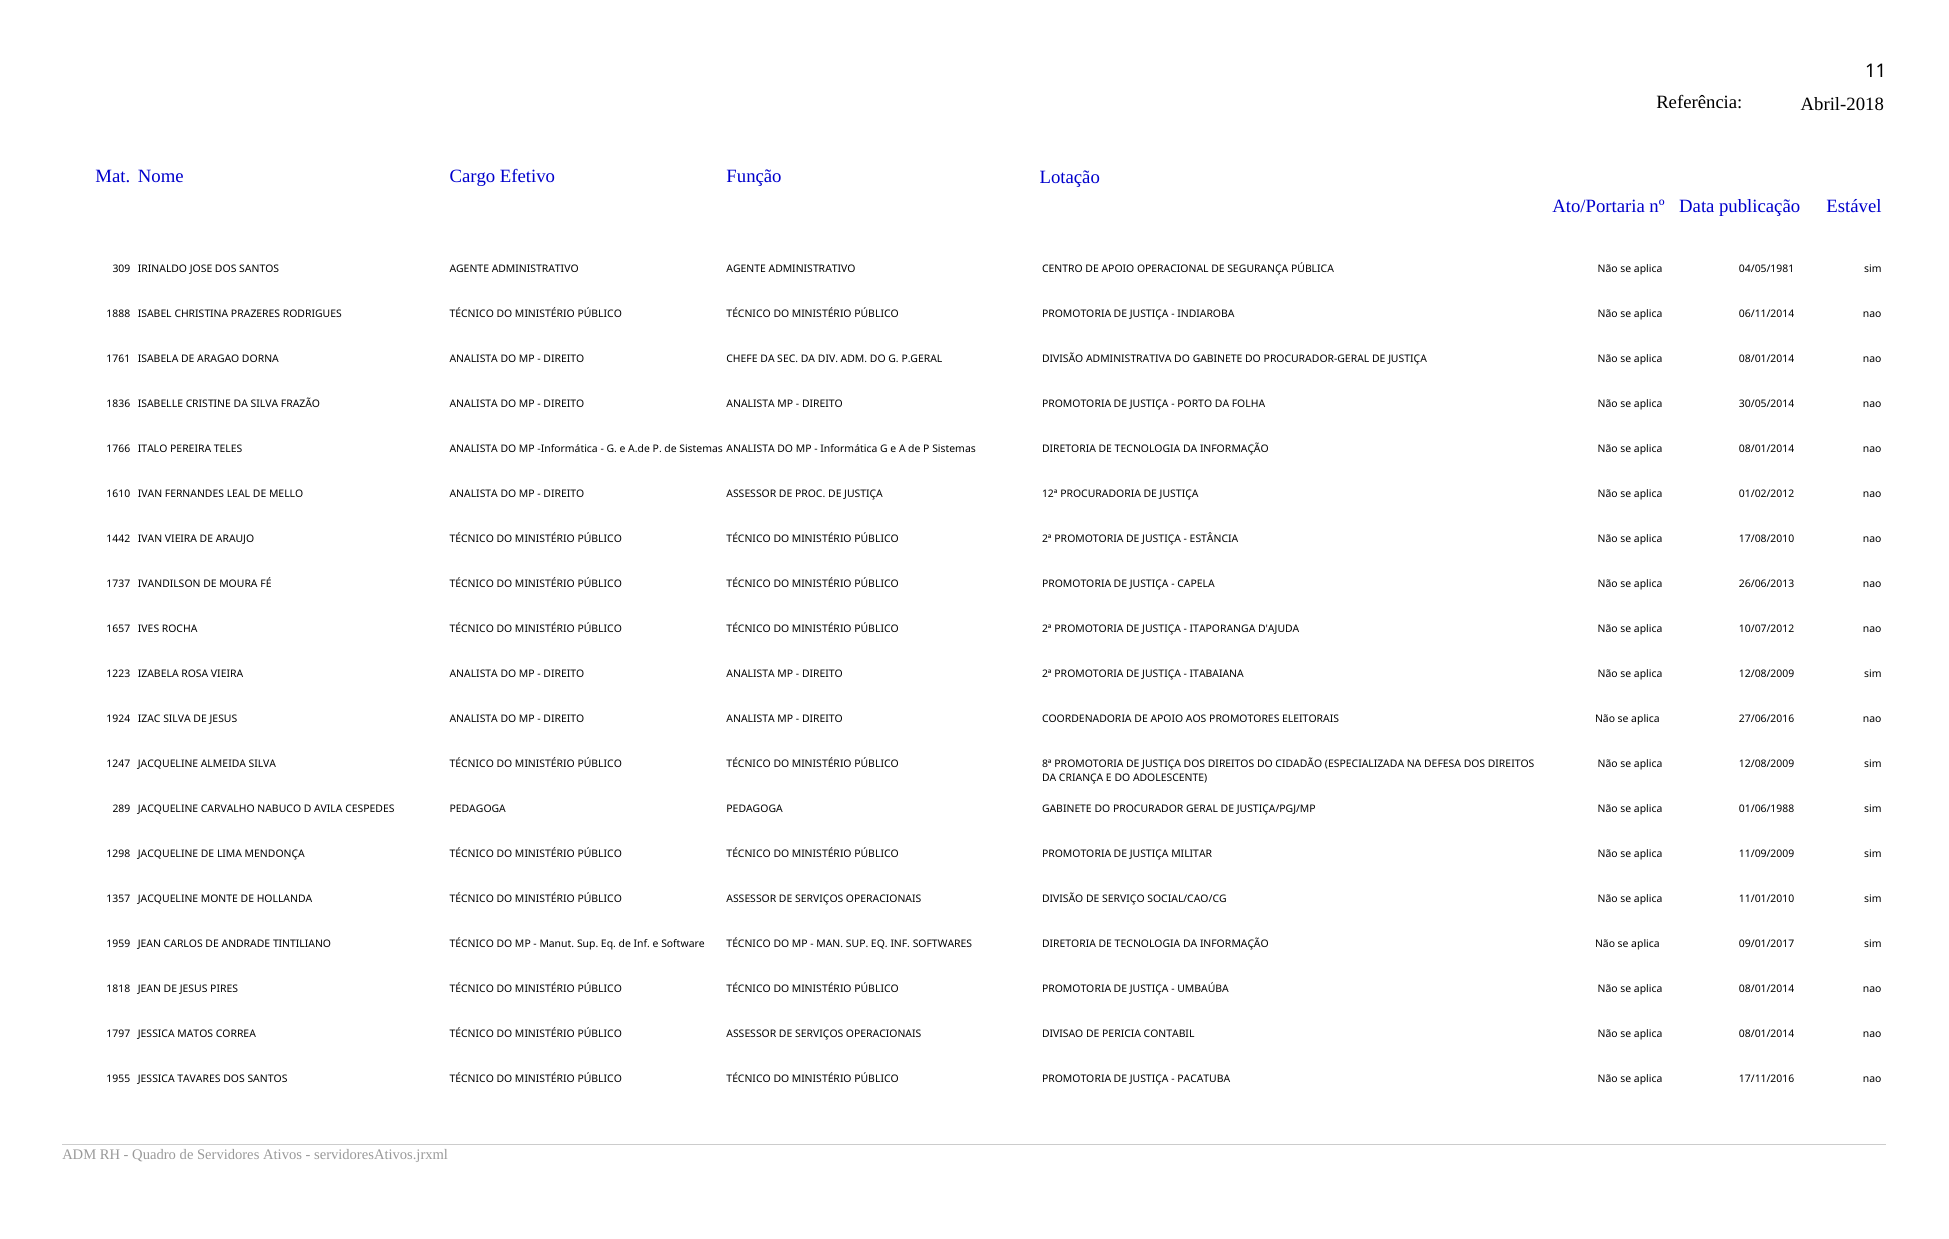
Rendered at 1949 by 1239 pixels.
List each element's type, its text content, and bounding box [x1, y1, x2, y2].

table_cell TÉCNICO DO MINISTÉRIO PÚBLICO [726, 531, 1030, 576]
table_cell Não se aplica [1547, 441, 1662, 486]
table_cell sim [1803, 666, 1881, 711]
table_cell [1030, 621, 1042, 666]
table_cell [1881, 711, 1948, 756]
table_cell [1881, 1071, 1948, 1116]
table_cell [0, 441, 68, 486]
table_cell [0, 1116, 1948, 1144]
table_cell Não se aplica [1547, 846, 1662, 891]
table_cell [1794, 936, 1803, 981]
table_cell TÉCNICO DO MINISTÉRIO PÚBLICO [726, 621, 1030, 666]
table_cell PROMOTORIA DE JUSTIÇA MILITAR [1042, 846, 1538, 891]
table_cell [1538, 576, 1547, 621]
table_cell ISABELA DE ARAGAO DORNA [138, 351, 443, 396]
table_cell [1794, 711, 1803, 756]
table_cell [443, 621, 449, 666]
table_cell ISABEL CHRISTINA PRAZERES RODRIGUES [138, 306, 443, 351]
table_cell TÉCNICO DO MINISTÉRIO PÚBLICO [726, 846, 1030, 891]
table_cell [0, 576, 68, 621]
table_cell Não se aplica [1547, 261, 1662, 306]
table_cell [1881, 891, 1948, 936]
table_cell ANALISTA DO MP - DIREITO [449, 486, 723, 531]
table_cell [1030, 531, 1042, 576]
table_cell [443, 936, 449, 981]
table_cell [1538, 441, 1547, 486]
table_cell nao [1803, 531, 1881, 576]
table_cell [684, 196, 726, 225]
table_cell [1538, 621, 1547, 666]
table_cell [130, 306, 138, 351]
table_cell JACQUELINE MONTE DE HOLLANDA [138, 891, 443, 936]
table_cell [1794, 351, 1803, 396]
table_cell TÉCNICO DO MINISTÉRIO PÚBLICO [726, 756, 1030, 801]
table_cell [1794, 486, 1803, 531]
table_cell TÉCNICO DO MINISTÉRIO PÚBLICO [449, 981, 723, 1026]
table_cell 1357 [68, 891, 130, 936]
table_cell nao [1803, 1071, 1881, 1116]
table_cell [1538, 891, 1547, 936]
table_header Nome [138, 165, 203, 195]
table_cell 1818 [68, 981, 130, 1026]
table_cell AGENTE ADMINISTRATIVO [726, 261, 1030, 306]
table_cell JEAN DE JESUS PIRES [138, 981, 443, 1026]
table_cell [130, 1026, 138, 1071]
table_cell DIVISÃO DE SERVIÇO SOCIAL/CAO/CG [1042, 891, 1538, 936]
table_cell TÉCNICO DO MINISTÉRIO PÚBLICO [449, 621, 723, 666]
table_cell [0, 244, 1948, 253]
table_cell [1030, 711, 1042, 756]
table_cell [1881, 801, 1948, 846]
table_cell JESSICA TAVARES DOS SANTOS [138, 1071, 443, 1116]
table_cell [684, 166, 726, 195]
table_cell ANALISTA DO MP - Informática G e A de P Sistemas [726, 441, 1030, 486]
table_cell [1881, 531, 1948, 576]
table_cell 09/01/2017 [1662, 936, 1794, 981]
table_cell [130, 196, 138, 225]
table_cell [130, 666, 138, 711]
table_cell 12/08/2009 [1662, 666, 1794, 711]
table_cell nao [1803, 351, 1881, 396]
table_cell [1794, 576, 1803, 621]
table_header [1803, 165, 1881, 195]
table_cell Não se aplica [1547, 801, 1662, 846]
table_cell GABINETE DO PROCURADOR GERAL DE JUSTIÇA/PGJ/MP [1042, 801, 1538, 846]
table_cell [1030, 1071, 1042, 1116]
table_cell [0, 1071, 68, 1116]
table_cell IVAN FERNANDES LEAL DE MELLO [138, 486, 443, 531]
table_cell [0, 351, 68, 396]
table_cell Ato/Portaria nº [1529, 195, 1664, 225]
table_cell [130, 576, 138, 621]
table_header [1529, 165, 1664, 195]
table_cell sim [1803, 891, 1881, 936]
table_cell nao [1803, 1026, 1881, 1071]
table_cell [1030, 756, 1042, 801]
table_cell AGENTE ADMINISTRATIVO [449, 261, 723, 306]
table_cell 01/02/2012 [1662, 486, 1794, 531]
table_cell JACQUELINE ALMEIDA SILVA [138, 756, 443, 801]
table_cell [1030, 441, 1042, 486]
table_cell [443, 351, 449, 396]
table_cell sim [1803, 756, 1881, 801]
table_cell DIVISAO DE PERICIA CONTABIL [1042, 1026, 1538, 1071]
table_cell [130, 891, 138, 936]
table_cell 30/05/2014 [1662, 396, 1794, 441]
table_cell ANALISTA DO MP -Informática - G. e A.de P. de Sistemas [449, 441, 723, 486]
table_cell [1030, 306, 1042, 351]
table_cell [1030, 351, 1042, 396]
table_cell [1794, 261, 1803, 306]
table_cell Não se aplica [1547, 531, 1662, 576]
table_cell [0, 1144, 62, 1168]
table_cell [443, 1026, 449, 1071]
table_cell Não se aplica [1547, 981, 1662, 1026]
table_cell [1538, 531, 1547, 576]
table_cell nao [1803, 441, 1881, 486]
table_cell TÉCNICO DO MINISTÉRIO PÚBLICO [449, 1071, 723, 1116]
table_cell [1881, 261, 1948, 306]
table_cell IZABELA ROSA VIEIRA [138, 666, 443, 711]
table_cell PEDAGOGA [449, 801, 723, 846]
table_cell [443, 891, 449, 936]
table_cell [803, 196, 1039, 225]
table_cell [203, 196, 449, 225]
table_cell [138, 195, 203, 225]
table_cell [449, 195, 684, 225]
table_cell [443, 756, 449, 801]
table_cell [1030, 261, 1042, 306]
table_cell ASSESSOR DE SERVIÇOS OPERACIONAIS [726, 891, 1030, 936]
table_cell PEDAGOGA [726, 801, 1030, 846]
table_cell [130, 621, 138, 666]
table_cell [443, 396, 449, 441]
table_cell Estável [1803, 195, 1881, 225]
table_cell 06/11/2014 [1662, 306, 1794, 351]
table_cell TÉCNICO DO MINISTÉRIO PÚBLICO [449, 756, 723, 801]
table_cell [443, 306, 449, 351]
table_cell [1030, 936, 1042, 981]
table_cell TÉCNICO DO MINISTÉRIO PÚBLICO [449, 846, 723, 891]
table_cell PROMOTORIA DE JUSTIÇA - CAPELA [1042, 576, 1538, 621]
table_cell [1538, 351, 1547, 396]
table_cell 1797 [68, 1026, 130, 1071]
table_cell ASSESSOR DE SERVIÇOS OPERACIONAIS [726, 1026, 1030, 1071]
table_cell [0, 666, 68, 711]
table_cell [1538, 846, 1547, 891]
table_cell [0, 57, 1731, 84]
table_cell [443, 666, 449, 711]
table_cell 08/01/2014 [1662, 981, 1794, 1026]
table_cell [1030, 801, 1042, 846]
table_cell [443, 801, 449, 846]
table_cell 08/01/2014 [1662, 351, 1794, 396]
table_cell 1959 [68, 936, 130, 981]
table_cell TÉCNICO DO MP - MAN. SUP. EQ. INF. SOFTWARES [726, 936, 1030, 981]
table_cell nao [1803, 396, 1881, 441]
table_cell ASSESSOR DE PROC. DE JUSTIÇA [726, 486, 1030, 531]
table_cell [726, 195, 803, 225]
table_header Função [726, 165, 803, 195]
table_cell [1886, 57, 1948, 84]
table_cell TÉCNICO DO MINISTÉRIO PÚBLICO [449, 531, 723, 576]
table_cell JESSICA MATOS CORREA [138, 1026, 443, 1071]
table_cell Abril-2018 [1756, 93, 1884, 121]
table_cell 11/09/2009 [1662, 846, 1794, 891]
table_cell TÉCNICO DO MINISTÉRIO PÚBLICO [726, 576, 1030, 621]
table_cell [0, 756, 68, 801]
table_cell 1442 [68, 531, 130, 576]
table_cell CENTRO DE APOIO OPERACIONAL DE SEGURANÇA PÚBLICA [1042, 261, 1538, 306]
table_cell Não se aplica [1547, 711, 1662, 756]
table_cell [1881, 756, 1948, 801]
table_cell [130, 166, 138, 195]
table_cell 17/11/2016 [1662, 1071, 1794, 1116]
table_cell [1030, 846, 1042, 891]
table_header Cargo Efetivo [449, 165, 684, 195]
table_cell 2ª PROMOTORIA DE JUSTIÇA - ITABAIANA [1042, 666, 1538, 711]
table_cell DIRETORIA DE TECNOLOGIA DA INFORMAÇÃO [1042, 441, 1538, 486]
table_cell [0, 801, 68, 846]
table_cell ANALISTA DO MP - DIREITO [449, 666, 723, 711]
table_cell [443, 711, 449, 756]
table_cell [130, 936, 138, 981]
table_cell Não se aplica [1547, 756, 1662, 801]
table_cell 08/01/2014 [1662, 441, 1794, 486]
table_cell TÉCNICO DO MINISTÉRIO PÚBLICO [726, 306, 1030, 351]
table_cell [0, 123, 1948, 163]
table_cell 01/06/1988 [1662, 801, 1794, 846]
table_cell [1794, 621, 1803, 666]
table_cell [1881, 1026, 1948, 1071]
table_cell PROMOTORIA DE JUSTIÇA - UMBAÚBA [1042, 981, 1538, 1026]
table_cell 17/08/2010 [1662, 531, 1794, 576]
table_cell [1030, 1026, 1042, 1071]
table_cell [1881, 396, 1948, 441]
table_cell [1794, 441, 1803, 486]
table_cell nao [1803, 486, 1881, 531]
table_cell 1888 [68, 306, 130, 351]
table_cell 11 [1731, 57, 1886, 84]
table_cell [1794, 306, 1803, 351]
table_cell [443, 846, 449, 891]
table_cell TÉCNICO DO MINISTÉRIO PÚBLICO [449, 306, 723, 351]
table_cell [130, 711, 138, 756]
table_cell [1538, 666, 1547, 711]
table_cell [1881, 166, 1948, 195]
table_cell Não se aplica [1547, 1026, 1662, 1071]
table_cell [0, 936, 68, 981]
table_cell nao [1803, 621, 1881, 666]
table_cell [130, 981, 138, 1026]
table_cell [803, 166, 1039, 195]
table_cell [130, 1071, 138, 1116]
table_cell [1196, 196, 1529, 225]
table_cell ANALISTA MP - DIREITO [726, 711, 1030, 756]
table_cell 2ª PROMOTORIA DE JUSTIÇA - ESTÂNCIA [1042, 531, 1538, 576]
table_cell 309 [68, 261, 130, 306]
table_cell [0, 306, 68, 351]
table_cell [443, 981, 449, 1026]
table_cell Não se aplica [1547, 891, 1662, 936]
table_cell 1836 [68, 396, 130, 441]
table_cell [1538, 801, 1547, 846]
table_cell 1610 [68, 486, 130, 531]
table_cell ADM RH - Quadro de Servidores Ativos - servidoresAtivos.jrxml [62, 1145, 1886, 1168]
table_cell sim [1803, 801, 1881, 846]
table_cell JACQUELINE DE LIMA MENDONÇA [138, 846, 443, 891]
table_cell TÉCNICO DO MINISTÉRIO PÚBLICO [449, 576, 723, 621]
table_cell nao [1803, 711, 1881, 756]
table_cell [1881, 936, 1948, 981]
table_cell PROMOTORIA DE JUSTIÇA - PORTO DA FOLHA [1042, 396, 1538, 441]
table_cell [130, 396, 138, 441]
table_cell TÉCNICO DO MINISTÉRIO PÚBLICO [726, 981, 1030, 1026]
table_cell 26/06/2013 [1662, 576, 1794, 621]
table_cell TÉCNICO DO MINISTÉRIO PÚBLICO [449, 891, 723, 936]
table_cell 1766 [68, 441, 130, 486]
table_cell Não se aplica [1547, 486, 1662, 531]
table_cell [68, 195, 130, 225]
table_cell [130, 801, 138, 846]
table_cell [0, 711, 68, 756]
table_cell [443, 1071, 449, 1116]
table_cell [1794, 531, 1803, 576]
table_cell [1881, 621, 1948, 666]
table_cell JACQUELINE CARVALHO NABUCO D AVILA CESPEDES [138, 801, 443, 846]
table_cell [1538, 936, 1547, 981]
table_cell 2ª PROMOTORIA DE JUSTIÇA - ITAPORANGA D'AJUDA [1042, 621, 1538, 666]
table_cell 1955 [68, 1071, 130, 1116]
table_cell 12/08/2009 [1662, 756, 1794, 801]
table_cell ANALISTA MP - DIREITO [726, 396, 1030, 441]
table_cell Data publicação [1665, 195, 1800, 225]
table_cell [130, 756, 138, 801]
table_cell [0, 166, 68, 195]
table_cell Não se aplica [1547, 936, 1662, 981]
table_cell 1761 [68, 351, 130, 396]
table_cell 27/06/2016 [1662, 711, 1794, 756]
table_cell [1881, 981, 1948, 1026]
table_cell Lotação [1039, 166, 1196, 196]
table_cell nao [1803, 576, 1881, 621]
table_cell CHEFE DA SEC. DA DIV. ADM. DO G. P.GERAL [726, 351, 1030, 396]
table_cell ITALO PEREIRA TELES [138, 441, 443, 486]
table_cell [1030, 396, 1042, 441]
table_cell 1298 [68, 846, 130, 891]
table_cell TÉCNICO DO MINISTÉRIO PÚBLICO [449, 1026, 723, 1071]
table_header [1665, 165, 1800, 195]
table_cell Não se aplica [1547, 666, 1662, 711]
table_cell Não se aplica [1547, 351, 1662, 396]
table_cell [1881, 846, 1948, 891]
table_cell [130, 486, 138, 531]
table_cell [0, 196, 68, 225]
table_cell [1881, 486, 1948, 531]
table_cell IVAN VIEIRA DE ARAUJO [138, 531, 443, 576]
table_cell [130, 846, 138, 891]
table_cell [1030, 891, 1042, 936]
table_cell [1794, 891, 1803, 936]
table_cell [1538, 1071, 1547, 1116]
table_cell [0, 261, 68, 306]
table_cell [1196, 166, 1529, 195]
table_cell [1794, 756, 1803, 801]
table_cell [1538, 1026, 1547, 1071]
table_cell Não se aplica [1547, 1071, 1662, 1116]
table_cell Não se aplica [1547, 576, 1662, 621]
table_cell JEAN CARLOS DE ANDRADE TINTILIANO [138, 936, 443, 981]
table_cell [1794, 846, 1803, 891]
table_cell [1538, 711, 1547, 756]
table_cell [0, 93, 1656, 121]
table_cell PROMOTORIA DE JUSTIÇA - INDIAROBA [1042, 306, 1538, 351]
table_cell 1737 [68, 576, 130, 621]
table_cell 1247 [68, 756, 130, 801]
table_header [0, 0, 1948, 57]
table_cell [1794, 981, 1803, 1026]
table_cell sim [1803, 936, 1881, 981]
table_cell [1881, 576, 1948, 621]
table_cell [0, 981, 68, 1026]
table_cell Não se aplica [1547, 306, 1662, 351]
table_cell 04/05/1981 [1662, 261, 1794, 306]
table_cell TÉCNICO DO MINISTÉRIO PÚBLICO [726, 1071, 1030, 1116]
table_cell [1881, 196, 1948, 225]
table_cell IZAC SILVA DE JESUS [138, 711, 443, 756]
table_cell nao [1803, 981, 1881, 1026]
table_cell [1794, 1026, 1803, 1071]
table_cell [0, 621, 68, 666]
table_cell [1881, 306, 1948, 351]
table_cell [443, 531, 449, 576]
table_cell [130, 261, 138, 306]
table_cell ISABELLE CRISTINE DA SILVA FRAZÃO [138, 396, 443, 441]
table_cell [0, 85, 1948, 91]
table_cell [1538, 981, 1547, 1026]
table_cell [0, 891, 68, 936]
table_cell ANALISTA DO MP - DIREITO [449, 711, 723, 756]
table_cell [1538, 261, 1547, 306]
table_cell Referência: [1656, 91, 1754, 123]
table_cell [1030, 666, 1042, 711]
table_cell [1794, 396, 1803, 441]
table_cell Não se aplica [1547, 621, 1662, 666]
table_cell 08/01/2014 [1662, 1026, 1794, 1071]
table_cell [203, 166, 449, 195]
table_cell [1030, 576, 1042, 621]
table_cell DIRETORIA DE TECNOLOGIA DA INFORMAÇÃO [1042, 936, 1538, 981]
table_cell 1657 [68, 621, 130, 666]
table_cell [1794, 1071, 1803, 1116]
table_cell [0, 531, 68, 576]
table_cell [1881, 351, 1948, 396]
table_cell [0, 225, 1948, 244]
table_cell IVANDILSON DE MOURA FÉ [138, 576, 443, 621]
table_cell [1538, 306, 1547, 351]
table_cell [443, 576, 449, 621]
table_cell COORDENADORIA DE APOIO AOS PROMOTORES ELEITORAIS [1042, 711, 1538, 756]
table_cell [1538, 486, 1547, 531]
table_cell [1884, 93, 1948, 121]
table_cell [1886, 1144, 1948, 1168]
table_cell IVES ROCHA [138, 621, 443, 666]
table_cell ANALISTA DO MP - DIREITO [449, 351, 723, 396]
table_cell 10/07/2012 [1662, 621, 1794, 666]
table_cell [130, 351, 138, 396]
table_cell [443, 486, 449, 531]
table_cell [1039, 196, 1196, 225]
table_cell [1030, 981, 1042, 1026]
table_cell sim [1803, 261, 1881, 306]
table_cell 12ª PROCURADORIA DE JUSTIÇA [1042, 486, 1538, 531]
table_cell [443, 261, 449, 306]
table_cell [1794, 801, 1803, 846]
table_cell 11/01/2010 [1662, 891, 1794, 936]
table_cell Não se aplica [1547, 396, 1662, 441]
table_cell ANALISTA MP - DIREITO [726, 666, 1030, 711]
table_cell [1538, 756, 1547, 801]
table_cell [1881, 441, 1948, 486]
table_cell [0, 396, 68, 441]
table_cell 8ª PROMOTORIA DE JUSTIÇA DOS DIREITOS DO CIDADÃO (ESPECIALIZADA NA DEFESA DOS DIREITOS DA CRIANÇA E DO ADOLESCENTE) [1042, 756, 1538, 801]
table_cell [443, 441, 449, 486]
table_cell [0, 486, 68, 531]
table_cell DIVISÃO ADMINISTRATIVA DO GABINETE DO PROCURADOR-GERAL DE JUSTIÇA [1042, 351, 1538, 396]
table_cell PROMOTORIA DE JUSTIÇA - PACATUBA [1042, 1071, 1538, 1116]
table_cell [1030, 486, 1042, 531]
table_cell [0, 846, 68, 891]
table_cell ANALISTA DO MP - DIREITO [449, 396, 723, 441]
table_cell [130, 531, 138, 576]
table_cell [0, 253, 1948, 261]
table_cell 1223 [68, 666, 130, 711]
table_cell 1924 [68, 711, 130, 756]
table_cell [1538, 396, 1547, 441]
table_cell [0, 1026, 68, 1071]
table_cell [1881, 666, 1948, 711]
table_header Mat. [68, 165, 130, 195]
table_cell 289 [68, 801, 130, 846]
table_cell [1794, 666, 1803, 711]
table_cell IRINALDO JOSE DOS SANTOS [138, 261, 443, 306]
table_cell [130, 441, 138, 486]
table_cell sim [1803, 846, 1881, 891]
table_cell nao [1803, 306, 1881, 351]
table_cell TÉCNICO DO MP - Manut. Sup. Eq. de Inf. e Software [449, 936, 723, 981]
